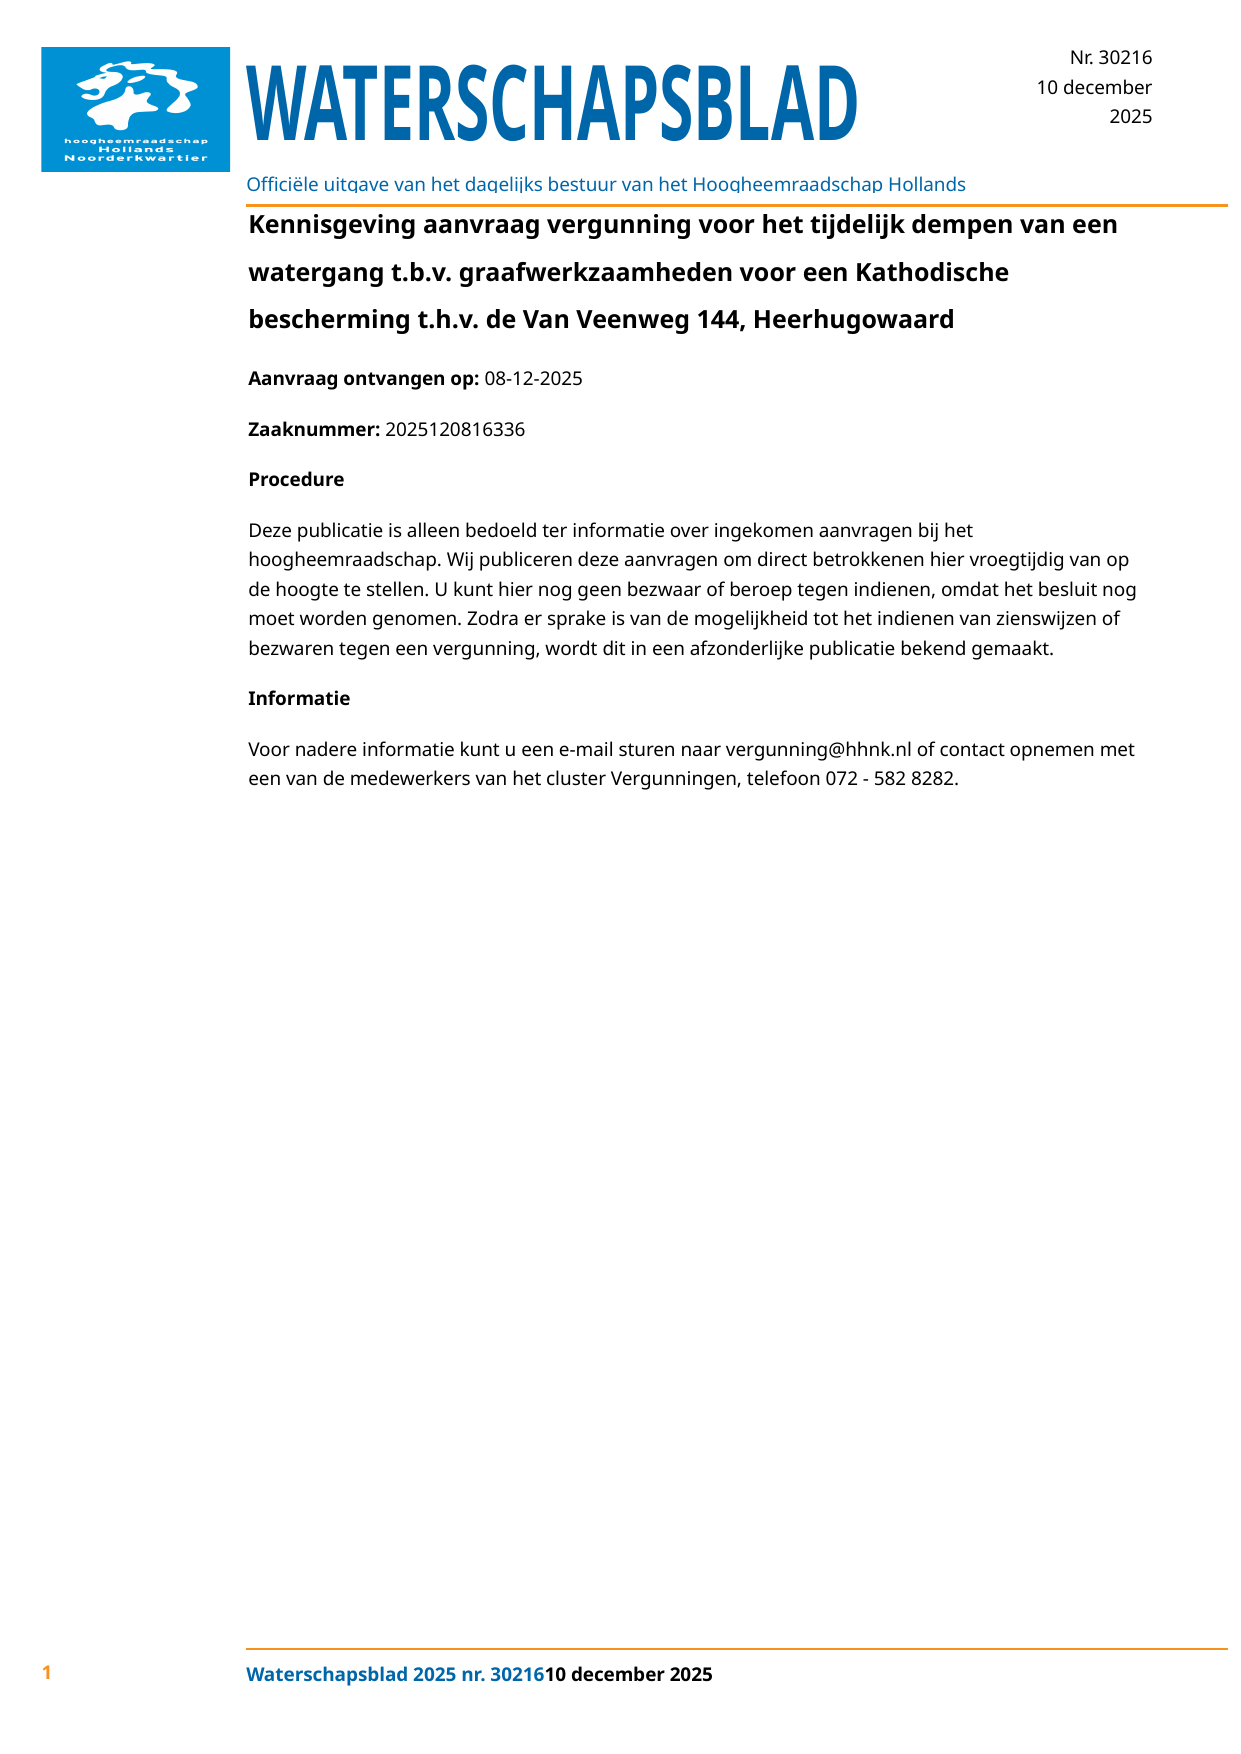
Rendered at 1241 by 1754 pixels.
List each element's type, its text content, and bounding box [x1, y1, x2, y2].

picture [88, 87, 157, 130]
text Kennisgeving aanvraag vergunning voor het tijdelijk dempen van een watergang t.b.v. graafwerkzaamheden voor een Kathodische bescherming t.h.v. de Van Veenweg 144, Heerhugowaard [248, 207, 1152, 336]
text Aanvraag ontvangen op: 08-12-2025 [248, 366, 1152, 391]
text Voor nadere informatie kunt u een e-mail sturen naar vergunning@hhnk.nl of contact opnemen met een van de medewerkers van het cluster Vergunningen, telefoon 072 - 582 8282. [248, 736, 1152, 791]
picture [129, 76, 144, 82]
text Zaaknummer: 2025120816336 [248, 416, 1152, 442]
text Deze publicatie is alleen bedoeld ter informatie over ingekomen aanvragen bij het hoogheemraadschap. Wij publiceren deze aanvragen om direct betrokkenen hier vroegtijdig van op de hoogte te stellen. U kunt hier nog geen bezwaar of beroep tegen indienen, omdat het besluit nog moet worden genomen. Zodra er sprake is van de mogelijkheid tot het indienen van zienswijzen of bezwaren tegen een vergunning, wordt dit in een afzonderlijke publicatie bekend gemaakt. [248, 517, 1152, 661]
picture [118, 62, 197, 112]
picture [78, 64, 122, 99]
text Informatie [248, 686, 1152, 711]
text Procedure [248, 466, 1152, 492]
